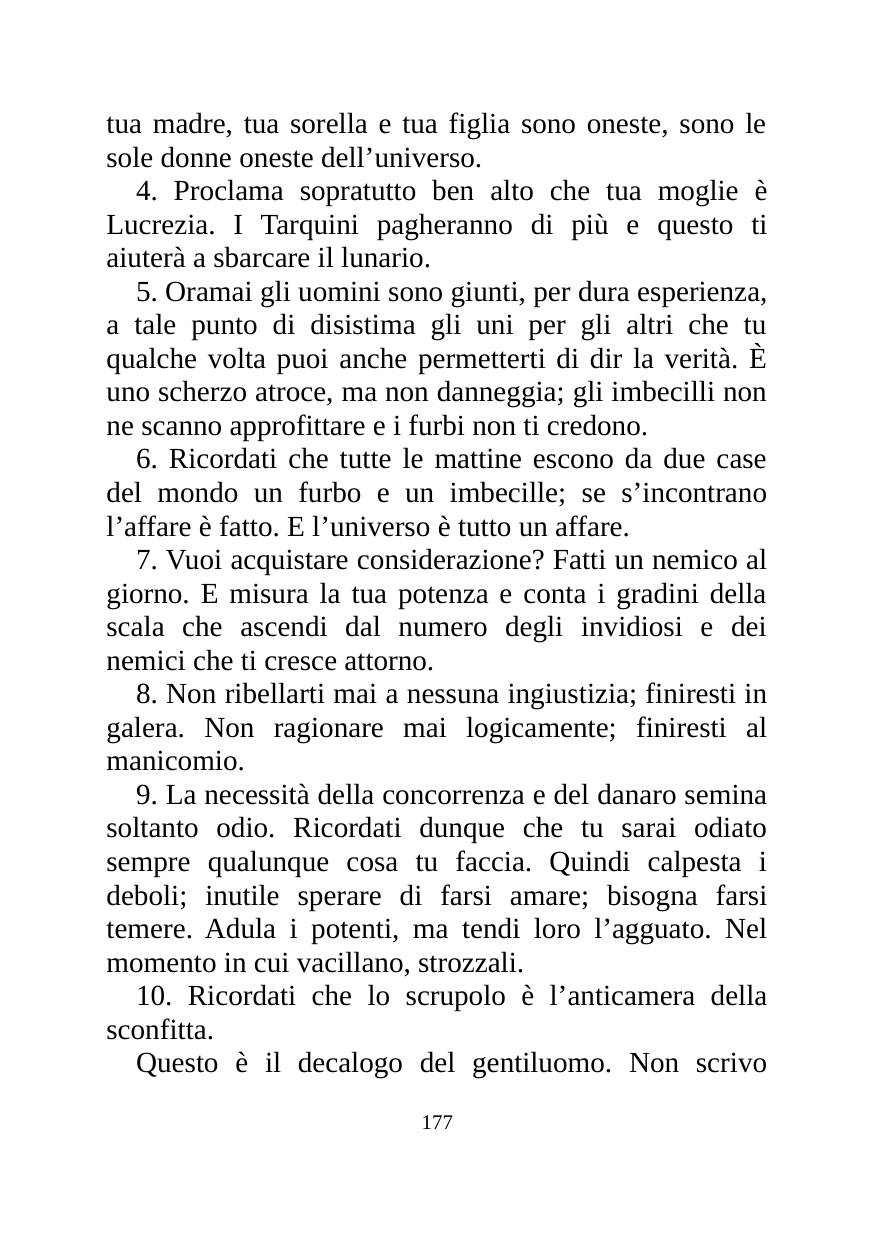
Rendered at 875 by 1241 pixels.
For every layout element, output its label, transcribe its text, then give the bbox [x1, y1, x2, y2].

text 9. La necessità della concorrenza e del danaro semina soltanto odio. Ricordati dunque che tu sarai odiato sempre qualunque cosa tu faccia. Quindi calpesta i deboli; inutile sperare di farsi amare; bisogna farsi temere. Adula i potenti, ma tendi loro l’agguato. Nel momento in cui vacillano, strozzali. [106, 777, 768, 978]
text 5. Oramai gli uomini sono giunti, per dura esperienza, a tale punto di disistima gli uni per gli altri che tu qualche volta puoi anche permetterti di dir la verità. È uno scherzo atroce, ma non danneggia; gli imbecilli non ne scanno approfittare e i furbi non ti credono. [106, 274, 768, 442]
text Questo è il decalogo del gentiluomo. Non scrivo [106, 1045, 768, 1079]
text 4. Proclama sopratutto ben alto che tua moglie è Lucrezia. I Tarquini pagheranno di più e questo ti aiuterà a sbarcare il lunario. [106, 173, 768, 274]
text 10. Ricordati che lo scrupolo è l’anticamera della sconfitta. [106, 978, 768, 1045]
text 8. Non ribellarti mai a nessuna ingiustizia; finiresti in galera. Non ragionare mai logicamente; finiresti al manicomio. [106, 676, 768, 777]
text 6. Ricordati che tutte le mattine escono da due case del mondo un furbo e un imbecille; se s’incontrano l’affare è fatto. E l’universo è tutto un affare. [106, 442, 768, 542]
text tua madre, tua sorella e tua figlia sono oneste, sono le sole donne oneste dell’universo. [106, 106, 768, 173]
text 7. Vuoi acquistare considerazione? Fatti un nemico al giorno. E misura la tua potenza e conta i gradini della scala che ascendi dal numero degli invidiosi e dei nemici che ti cresce attorno. [106, 542, 768, 676]
